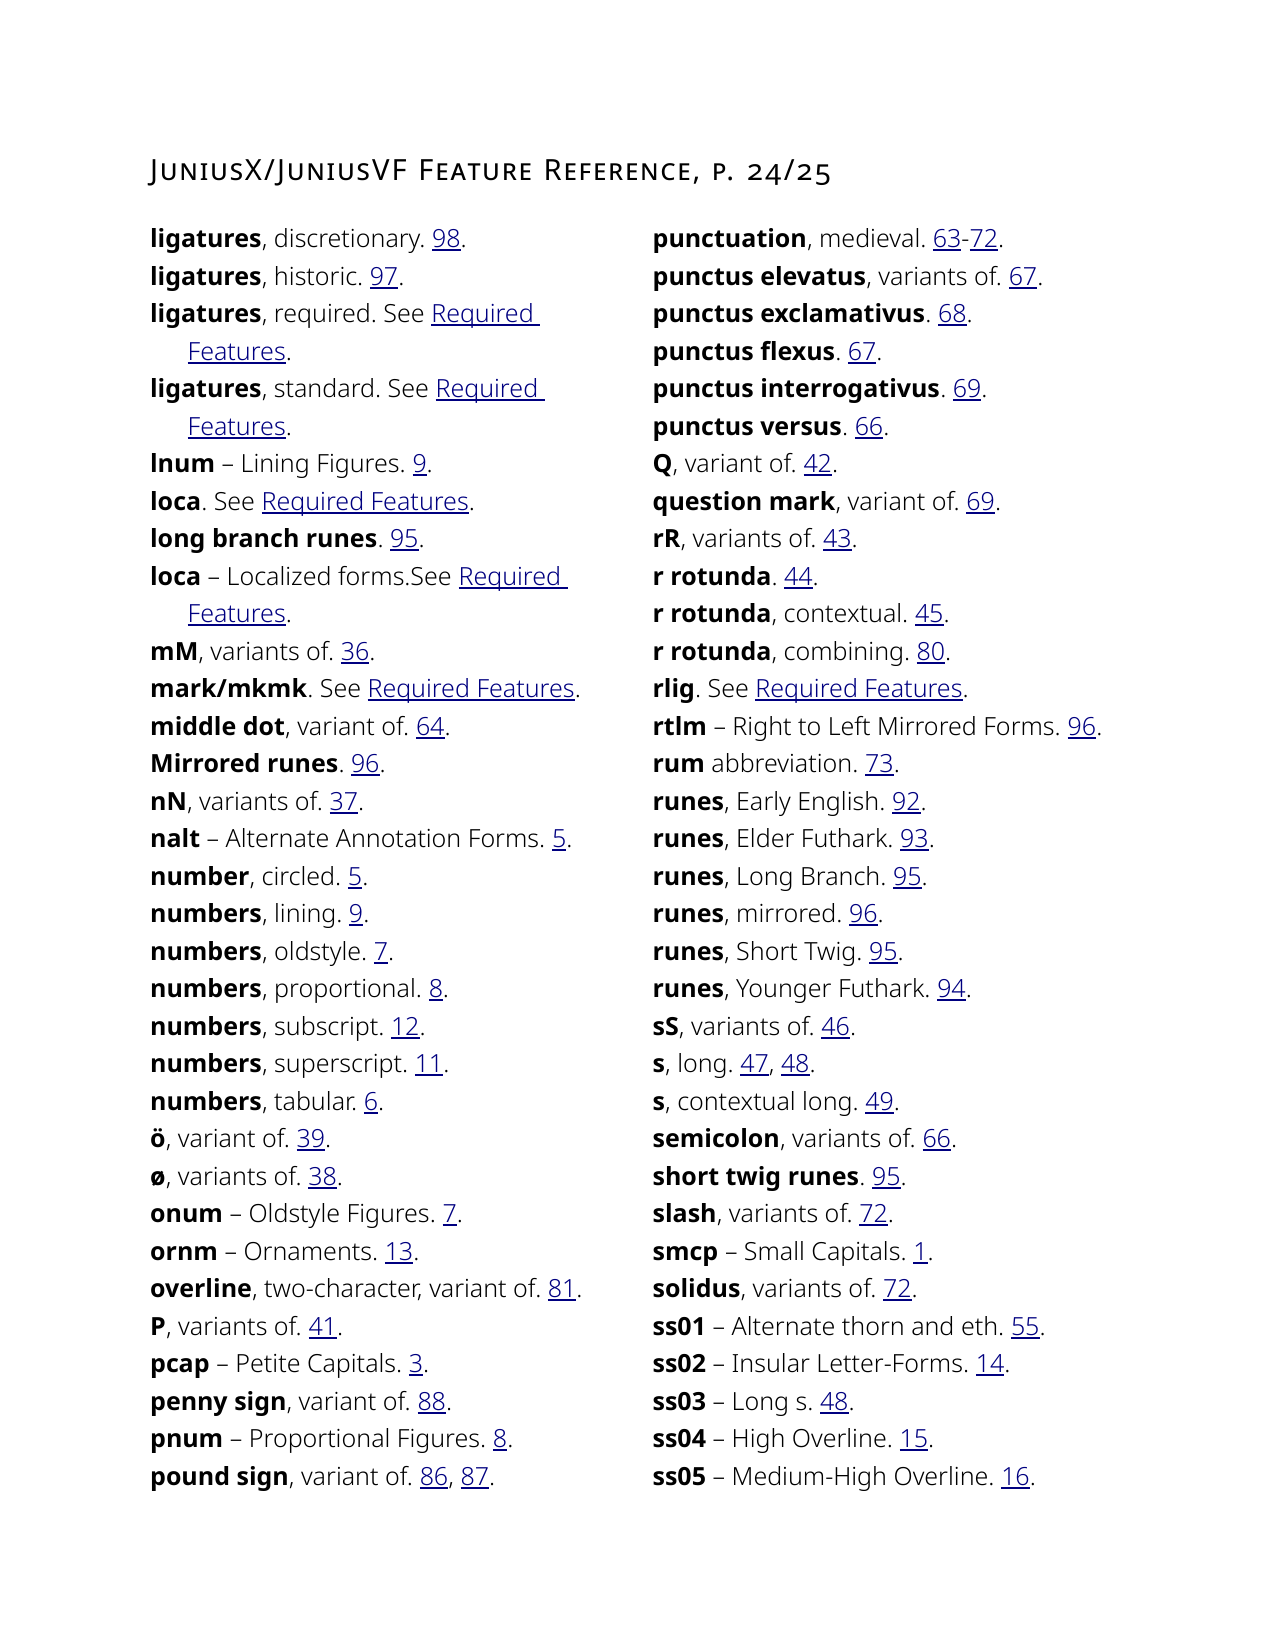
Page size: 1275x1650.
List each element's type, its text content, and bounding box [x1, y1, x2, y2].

text pcap – Petite Capitals. 3. [150, 1342, 622, 1380]
text r rotunda, contextual. 45. [652, 592, 1125, 630]
text runes, Short Twig. 95. [652, 930, 1125, 967]
text overline, two-character, variant of. 81. [150, 1267, 622, 1305]
text lnum – Lining Figures. 9. [150, 442, 622, 480]
text runes, Long Branch. 95. [652, 855, 1125, 892]
text s, contextual long. 49. [652, 1080, 1125, 1117]
text nN, variants of. 37. [150, 780, 622, 817]
text ligatures, discretionary. 98. [150, 217, 622, 255]
text loca. See Required Features. [150, 480, 622, 517]
text punctus versus. 66. [652, 405, 1125, 442]
text punctus interrogativus. 69. [652, 367, 1125, 405]
text ligatures, standard. See Required Features. [150, 367, 622, 442]
text rum abbreviation. 73. [652, 742, 1125, 780]
text rtlm – Right to Left Mirrored Forms. 96. [652, 705, 1125, 742]
text Q, variant of. 42. [652, 442, 1125, 480]
text onum – Oldstyle Figures. 7. [150, 1192, 622, 1230]
text pnum – Proportional Figures. 8. [150, 1417, 622, 1455]
text short twig runes. 95. [652, 1155, 1125, 1192]
text sS, variants of. 46. [652, 1005, 1125, 1042]
text r rotunda, combining. 80. [652, 630, 1125, 667]
text semicolon, variants of. 66. [652, 1117, 1125, 1155]
text penny sign, variant of. 88. [150, 1380, 622, 1417]
text ö, variant of. 39. [150, 1117, 622, 1155]
text ligatures, required. See Required Features. [150, 292, 622, 367]
text pound sign, variant of. 86, 87. [150, 1455, 622, 1492]
text ligatures, historic. 97. [150, 255, 622, 292]
text numbers, lining. 9. [150, 892, 622, 930]
text r rotunda. 44. [652, 555, 1125, 592]
text middle dot, variant of. 64. [150, 705, 622, 742]
text ø, variants of. 38. [150, 1155, 622, 1192]
text ss03 – Long s. 48. [652, 1380, 1125, 1417]
text numbers, superscript. 11. [150, 1042, 622, 1080]
text punctus elevatus, variants of. 67. [652, 255, 1125, 292]
text punctus flexus. 67. [652, 330, 1125, 367]
text P, variants of. 41. [150, 1305, 622, 1342]
text Mirrored runes. 96. [150, 742, 622, 780]
text nalt – Alternate Annotation Forms. 5. [150, 817, 622, 855]
text numbers, oldstyle. 7. [150, 930, 622, 967]
text rR, variants of. 43. [652, 517, 1125, 555]
text runes, Younger Futhark. 94. [652, 967, 1125, 1005]
text rlig. See Required Features. [652, 667, 1125, 705]
text runes, mirrored. 96. [652, 892, 1125, 930]
text mM, variants of. 36. [150, 630, 622, 667]
text numbers, subscript. 12. [150, 1005, 622, 1042]
text numbers, proportional. 8. [150, 967, 622, 1005]
text solidus, variants of. 72. [652, 1267, 1125, 1305]
text slash, variants of. 72. [652, 1192, 1125, 1230]
text numbers, tabular. 6. [150, 1080, 622, 1117]
text s, long. 47, 48. [652, 1042, 1125, 1080]
text ss01 – Alternate thorn and eth. 55. [652, 1305, 1125, 1342]
text ss05 – Medium-High Overline. 16. [652, 1455, 1125, 1492]
text ornm – Ornaments. 13. [150, 1230, 622, 1267]
text question mark, variant of. 69. [652, 480, 1125, 517]
text runes, Early English. 92. [652, 780, 1125, 817]
text runes, Elder Futhark. 93. [652, 817, 1125, 855]
text ss04 – High Overline. 15. [652, 1417, 1125, 1455]
text smcp – Small Capitals. 1. [652, 1230, 1125, 1267]
text number, circled. 5. [150, 855, 622, 892]
text long branch runes. 95. [150, 517, 622, 555]
text loca – Localized forms.See Required Features. [150, 555, 622, 630]
text ss02 – Insular Letter-Forms. 14. [652, 1342, 1125, 1380]
text mark/mkmk. See Required Features. [150, 667, 622, 705]
text punctuation, medieval. 63-72. [652, 217, 1125, 255]
text punctus exclamativus. 68. [652, 292, 1125, 330]
